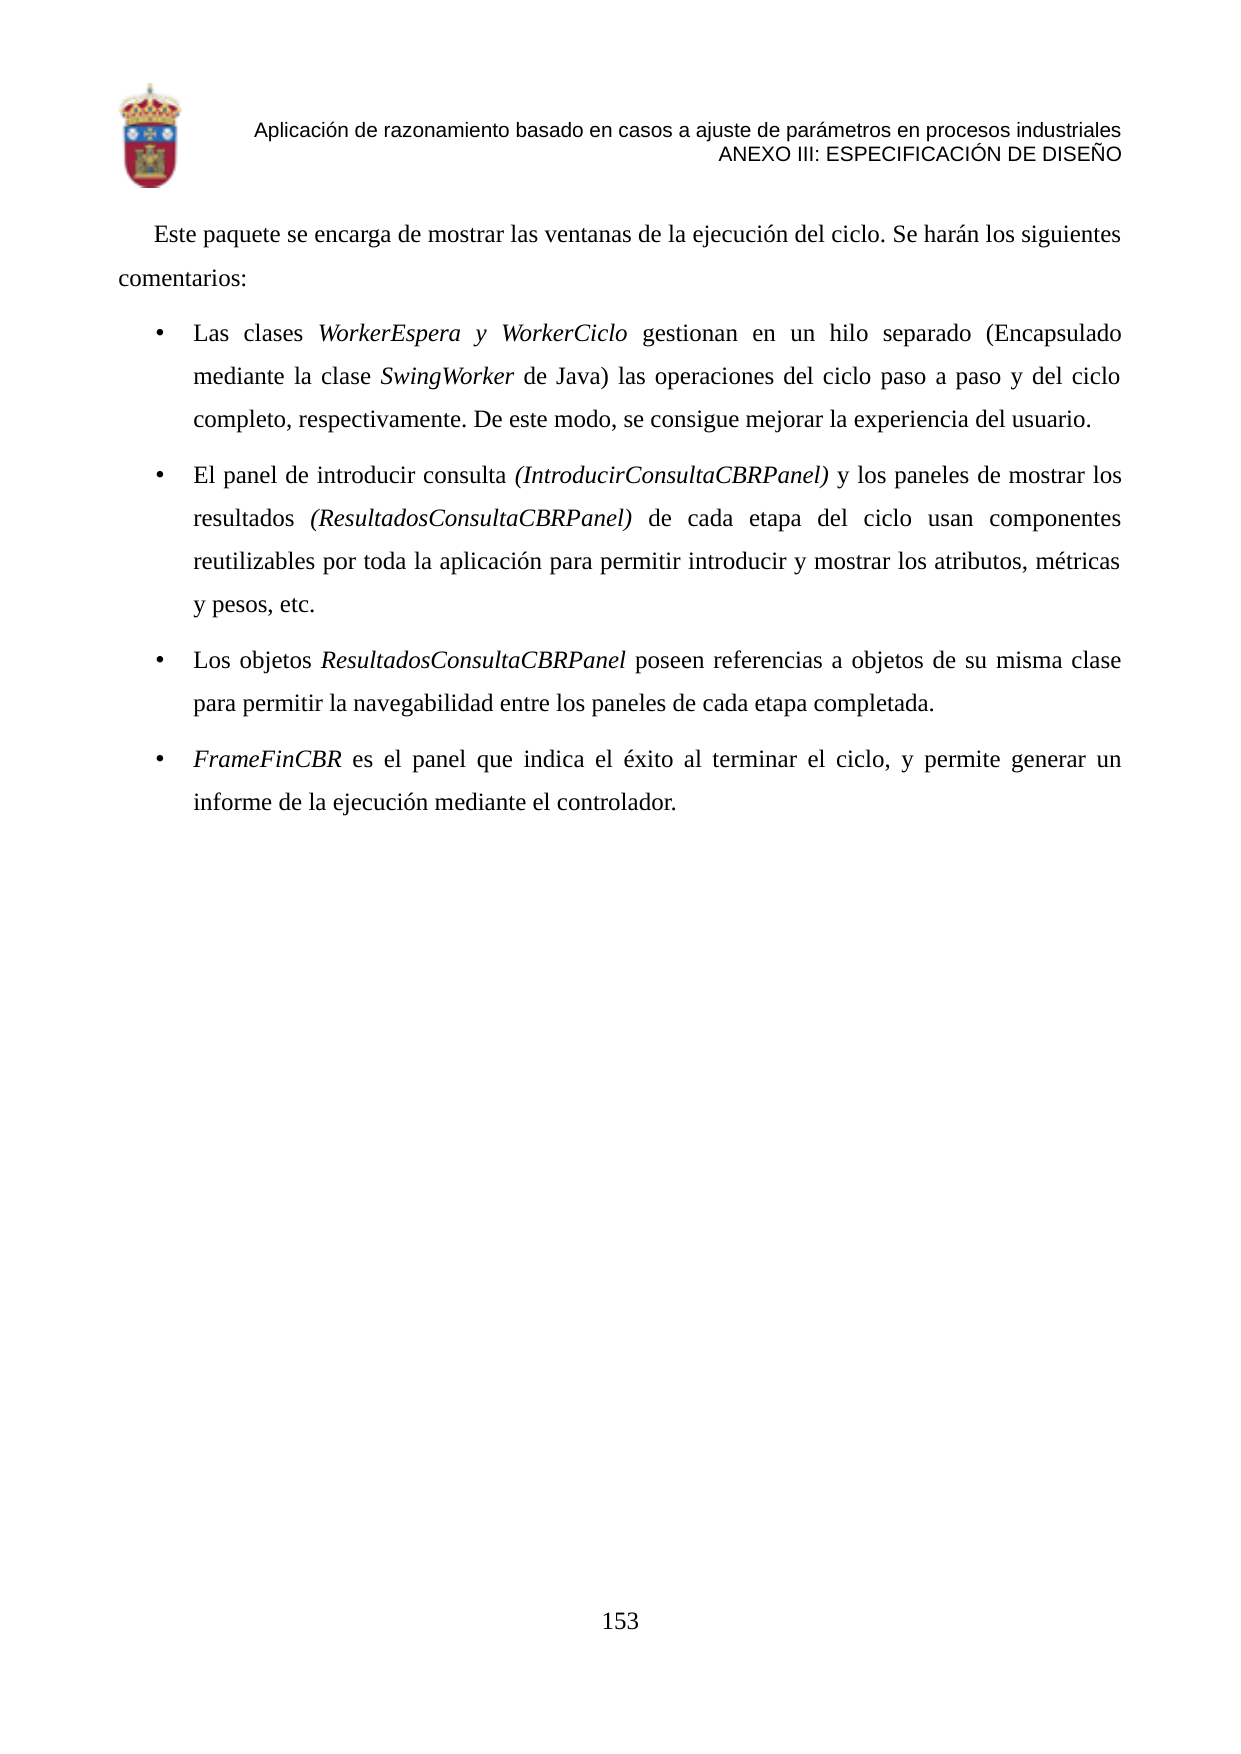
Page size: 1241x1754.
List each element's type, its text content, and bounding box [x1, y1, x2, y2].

list Las clases WorkerEspera y WorkerCiclo gestionan en un hilo separado (Encapsulado mediante la clase SwingWorker de Java) las operaciones del ciclo paso a paso y del ciclo completo, respectivamente. De este modo, se consigue mejorar la experiencia del usuario. [156, 318, 1122, 433]
list FrameFinCBR es el panel que indica el éxito al terminar el ciclo, y permite generar un informe de la ejecución mediante el controlador. [156, 744, 1122, 816]
list El panel de introducir consulta (IntroducirConsultaCBRPanel) y los paneles de mostrar los resultados (ResultadosConsultaCBRPanel) de cada etapa del ciclo usan componentes reutilizables por toda la aplicación para permitir introducir y mostrar los atributos, métricas y pesos, etc. [156, 460, 1122, 618]
picture [117, 83, 184, 188]
list Los objetos ResultadosConsultaCBRPanel poseen referencias a objetos de su misma clase para permitir la navegabilidad entre los paneles de cada etapa completada. [156, 645, 1122, 717]
text Este paquete se encarga de mostrar las ventanas de la ejecución del ciclo. Se harán los siguientes comentarios: [118, 219, 1122, 291]
